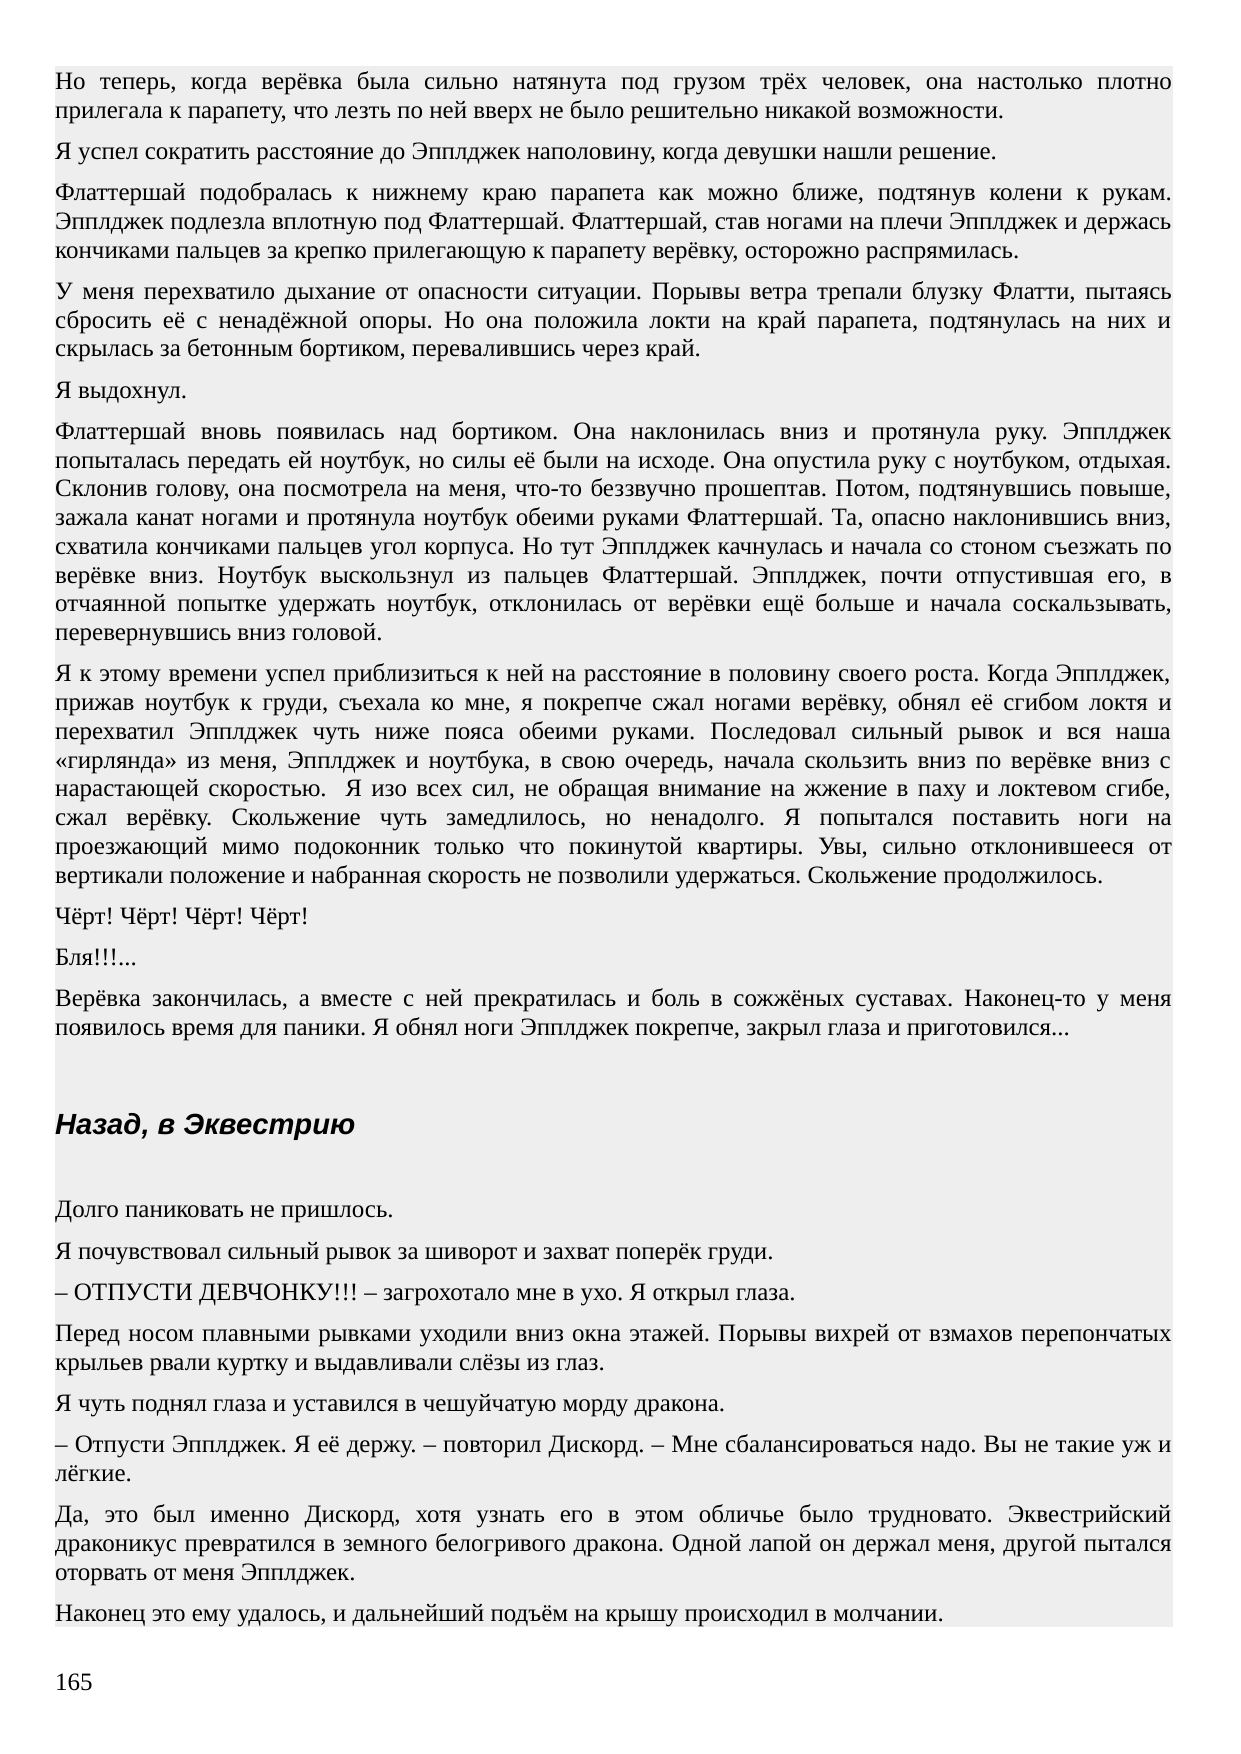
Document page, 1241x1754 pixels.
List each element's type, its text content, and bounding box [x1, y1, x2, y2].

text Флаттершай подобралась к нижнему краю парапета как можно ближе, подтянув колени к рукам. Эпплджек подлезла вплотную под Флаттершай. Флаттершай, став ногами на плечи Эпплджек и держась кончиками пальцев за крепко прилегающую к парапету верёвку, осторожно распрямилась. [55, 177, 1173, 263]
text Бля!!!... [55, 942, 1173, 971]
text У меня перехватило дыхание от опасности ситуации. Порывы ветра трепали блузку Флатти, пытаясь сбросить её с ненадёжной опоры. Но она положила локти на край парапета, подтянулась на них и скрылась за бетонным бортиком, перевалившись через край. [55, 276, 1173, 362]
text Долго паниковать не пришлось. [55, 1194, 1173, 1223]
text – ОТПУСТИ ДЕВЧОНКУ!!! – загрохотало мне в ухо. Я открыл глаза. [55, 1277, 1173, 1306]
text Я чуть поднял глаза и уставился в чешуйчатую морду дракона. [55, 1388, 1173, 1417]
text Я успел сократить расстояние до Эпплджек наполовину, когда девушки нашли решение. [55, 136, 1173, 165]
text Да, это был именно Дискорд, хотя узнать его в этом обличье было трудновато. Эквестрийский драконикус превратился в земного белогривого дракона. Одной лапой он держал меня, другой пытался оторвать от меня Эпплджек. [55, 1499, 1173, 1586]
text Я почувствовал сильный рывок за шиворот и захват поперёк груди. [55, 1236, 1173, 1264]
text Верёвка закончилась, а вместе с ней прекратилась и боль в сожжёных суставах. Наконец-то у меня появилось время для паники. Я обнял ноги Эпплджек покрепче, закрыл глаза и приготовился... [55, 983, 1173, 1041]
text Но теперь, когда верёвка была сильно натянута под грузом трёх человек, она настолько плотно прилегала к парапету, что лезть по ней вверх не было решительно никакой возможности. [55, 66, 1173, 123]
text Чёрт! Чёрт! Чёрт! Чёрт! [55, 901, 1173, 930]
text – Отпусти Эпплджек. Я её держу. – повторил Дискорд. – Мне сбалансироваться надо. Вы не такие уж и лёгкие. [55, 1429, 1173, 1487]
text Я выдохнул. [55, 375, 1173, 403]
text Я к этому времени успел приблизиться к ней на расстояние в половину своего роста. Когда Эпплджек, прижав ноутбук к груди, съехала ко мне, я покрепче сжал ногами верёвку, обнял её сгибом локтя и перехватил Эпплджек чуть ниже пояса обеими руками. Последовал сильный рывок и вся наша «гирлянда» из меня, Эпплджек и ноутбука, в свою очередь, начала скользить вниз по верёвке вниз с нарастающей скоростью. Я изо всех сил, не обращая внимание на жжение в паху и локтевом сгибе, сжал верёвку. Скольжение чуть замедлилось, но ненадолго. Я попытался поставить ноги на проезжающий мимо подоконник только что покинутой квартиры. Увы, сильно отклонившееся от вертикали положение и набранная скорость не позволили удержаться. Скольжение продолжилось. [55, 658, 1173, 888]
text Флаттершай вновь появилась над бортиком. Она наклонилась вниз и протянула руку. Эпплджек попыталась передать ей ноутбук, но силы её были на исходе. Она опустила руку с ноутбуком, отдыхая. Склонив голову, она посмотрела на меня, что-то беззвучно прошептав. Потом, подтянувшись повыше, зажала канат ногами и протянула ноутбук обеими руками Флаттершай. Та, опасно наклонившись вниз, схватила кончиками пальцев угол корпуса. Но тут Эпплджек качнулась и начала со стоном съезжать по верёвке вниз. Ноутбук выскользнул из пальцев Флаттершай. Эпплджек, почти отпустившая его, в отчаянной попытке удержать ноутбук, отклонилась от верёвки ещё больше и начала соскальзывать, перевернувшись вниз головой. [55, 416, 1173, 646]
subtitle Назад, в Эквестрию [55, 1107, 1173, 1141]
text Наконец это ему удалось, и дальнейший подъём на крышу происходил в молчании. [55, 1598, 1173, 1627]
text Перед носом плавными рывками уходили вниз окна этажей. Порывы вихрей от взмахов перепончатых крыльев рвали куртку и выдавливали слёзы из глаз. [55, 1318, 1173, 1376]
